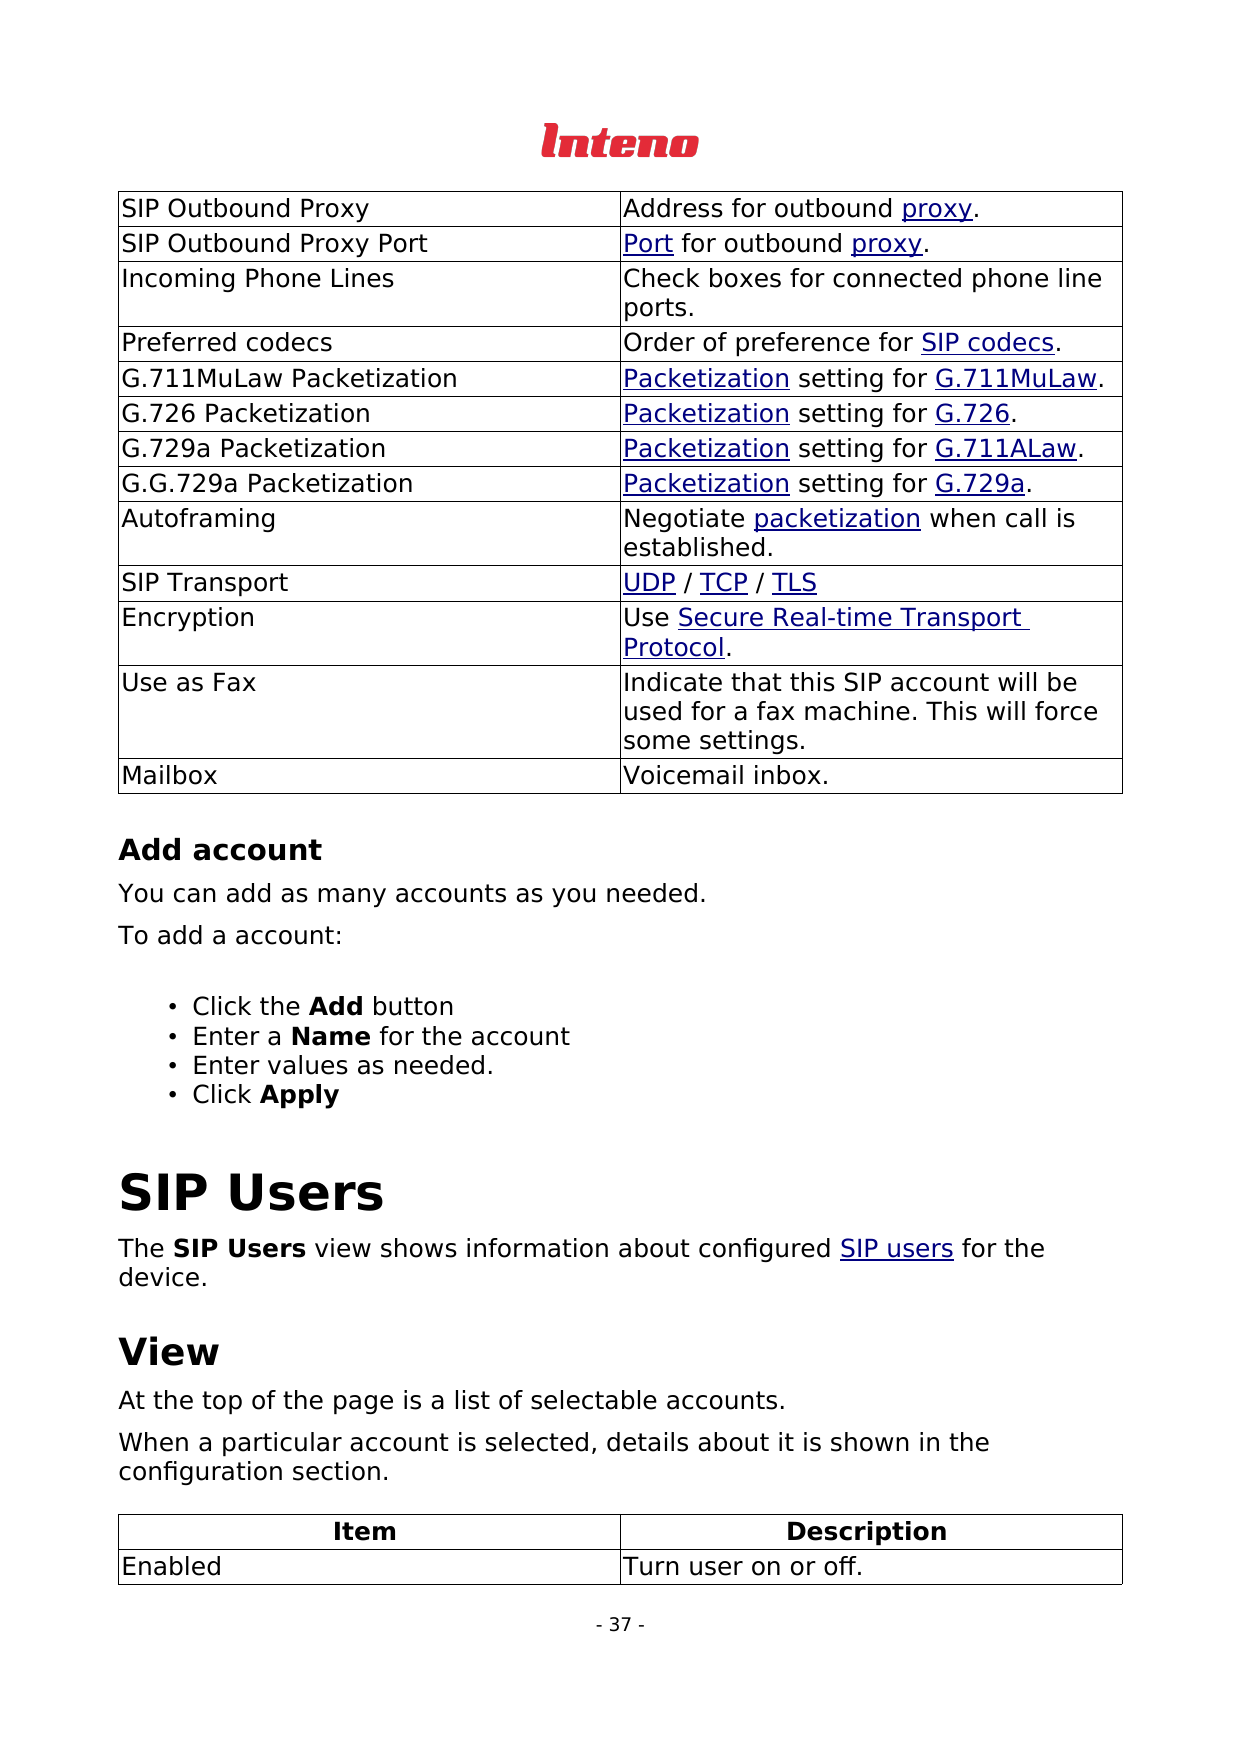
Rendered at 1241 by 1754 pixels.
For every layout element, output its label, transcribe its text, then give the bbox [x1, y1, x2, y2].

subtitle Add account [118, 833, 1122, 867]
table_header Item [119, 1515, 620, 1549]
table_cell Mailbox [119, 759, 620, 793]
list Enter values as needed. [177, 1051, 1122, 1080]
text At the top of the page is a list of selectable accounts. [118, 1386, 1122, 1416]
table_cell Turn user on or off. [621, 1550, 1122, 1584]
table_cell G.726 Packetization [119, 397, 620, 431]
table_cell G.729a Packetization [119, 432, 620, 466]
table_cell Encryption [119, 602, 620, 665]
list Enter a Name for the account [177, 1022, 1122, 1051]
table_cell Packetization setting for G.726. [621, 397, 1122, 431]
table_cell Packetization setting for G.729a. [621, 467, 1122, 501]
table_cell Preferred codecs [119, 327, 620, 361]
table_cell Check boxes for connected phone line ports. [621, 262, 1122, 326]
table_cell Autoframing [119, 502, 620, 565]
subtitle SIP Users [118, 1164, 1122, 1222]
table_cell Enabled [119, 1550, 620, 1584]
list Click Apply [177, 1080, 1122, 1109]
table_cell Indicate that this SIP account will be used for a fax machine. This will force some settings. [621, 666, 1122, 758]
table_cell SIP Transport [119, 566, 620, 601]
text You can add as many accounts as you needed. [118, 880, 1122, 909]
table_cell Use as Fax [119, 666, 620, 758]
subtitle View [118, 1330, 1122, 1374]
table_cell Packetization setting for G.711ALaw. [621, 432, 1122, 466]
picture [531, 118, 709, 162]
table_cell G.711MuLaw Packetization [119, 362, 620, 396]
table_cell SIP Outbound Proxy Port [119, 227, 620, 261]
table_cell Voicemail inbox. [621, 759, 1122, 793]
table_cell G.G.729a Packetization [119, 467, 620, 501]
table_cell Incoming Phone Lines [119, 262, 620, 326]
text When a particular account is selected, details about it is shown in the configuration section. [118, 1428, 1122, 1486]
table_cell Negotiate packetization when call is established. [621, 502, 1122, 565]
table_cell UDP / TCP / TLS [621, 566, 1122, 601]
table_cell Packetization setting for G.711MuLaw. [621, 362, 1122, 396]
table_header Description [621, 1515, 1122, 1549]
text To add a account: [118, 921, 1122, 951]
table_cell Use Secure Real-time Transport Protocol. [621, 602, 1122, 665]
text The SIP Users view shows information about configured SIP users for the device. [118, 1234, 1122, 1293]
table_cell Port for outbound proxy. [621, 227, 1122, 261]
table_cell Order of preference for SIP codecs. [621, 327, 1122, 361]
list Click the Add button [177, 992, 1122, 1022]
table_cell Address for outbound proxy. [621, 192, 1122, 226]
table_cell SIP Outbound Proxy [119, 192, 620, 226]
